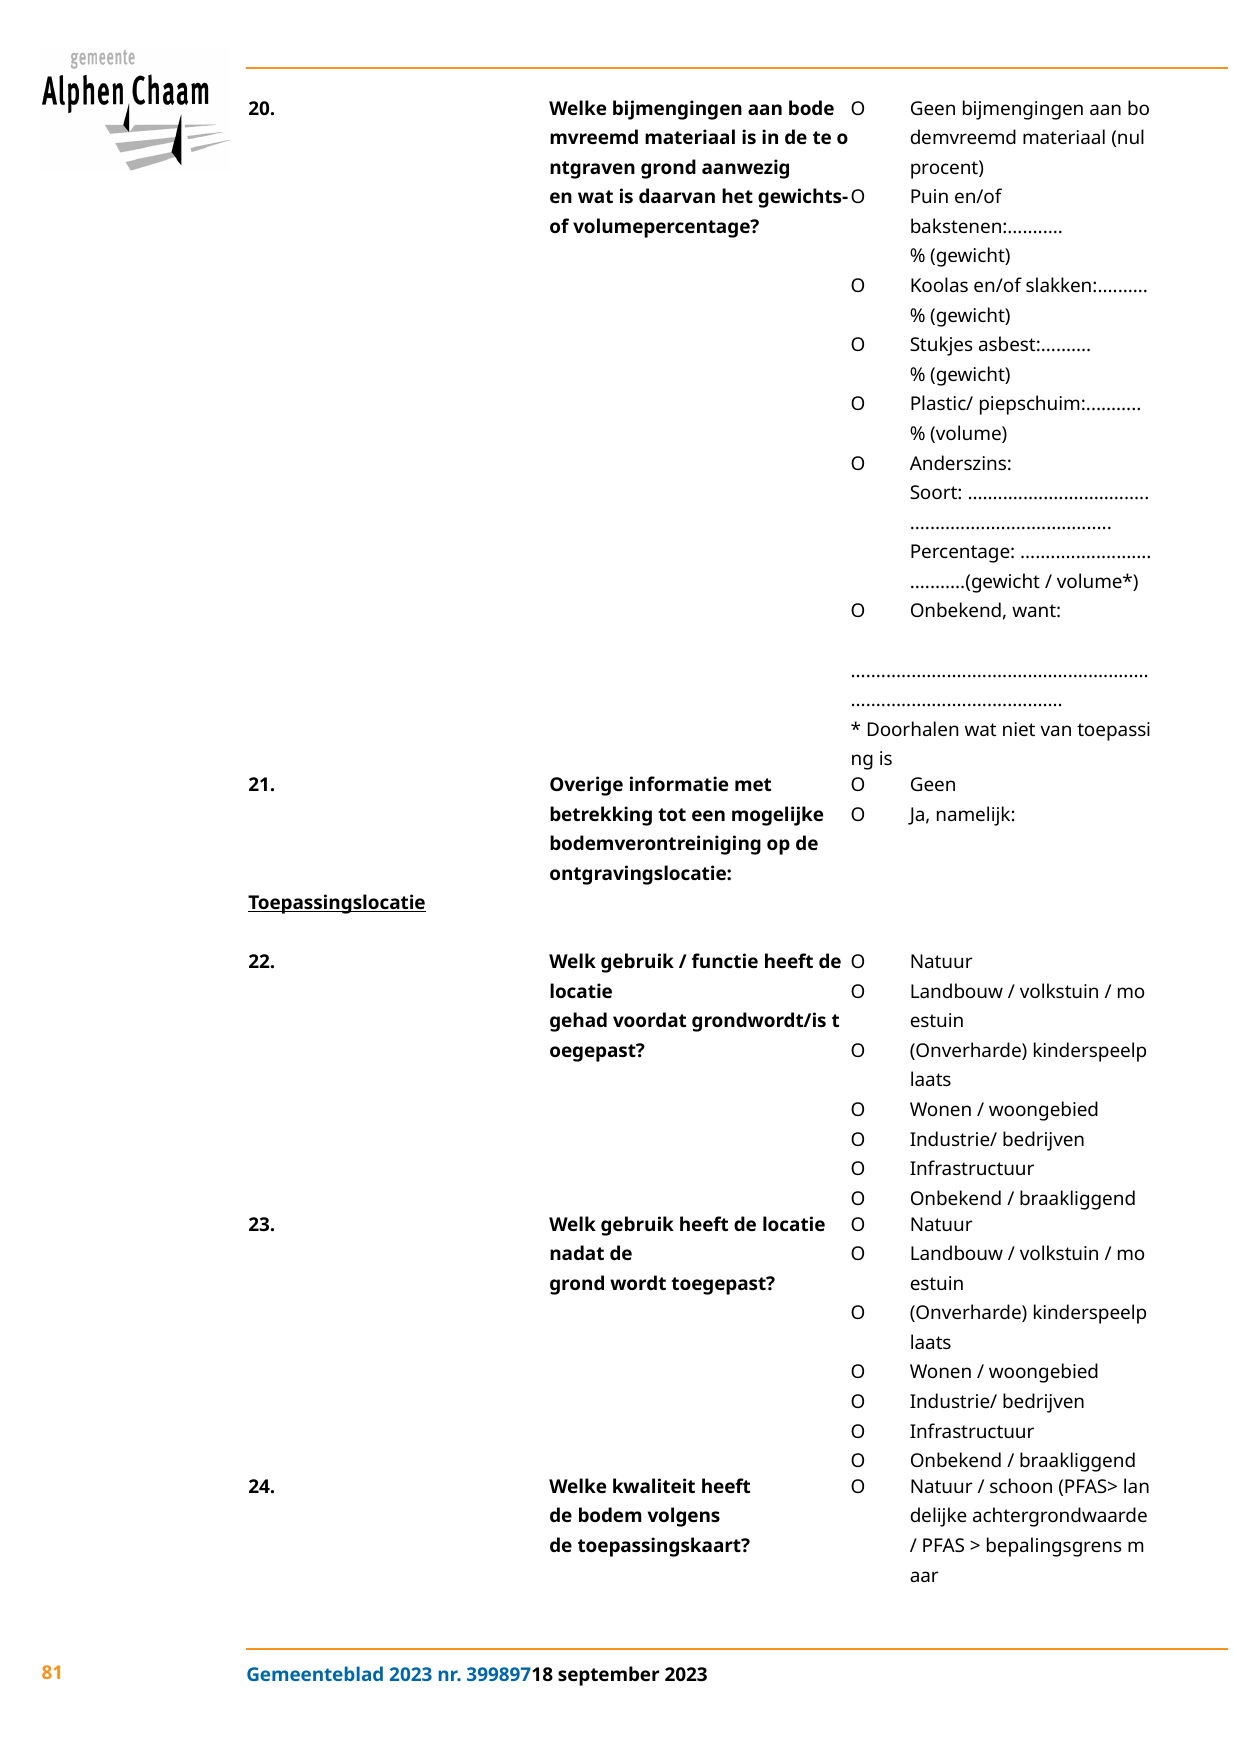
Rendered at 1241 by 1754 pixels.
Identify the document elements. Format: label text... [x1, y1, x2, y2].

table_header Welk gebruik / functie heeft de locatie gehad voordat grondwordt/is toegepast? [549, 948, 850, 1211]
table_cell Welke kwaliteit heeft de bodem volgens de toepassingskaart? [549, 1473, 850, 1588]
table_cell Welke bijmengingen aan bodemvreemd materiaal is in de te ontgraven grond aanwezig en wat is daarvan het gewichts- of volumepercentage? [549, 95, 850, 771]
table_cell Geen bijmengingen aan bodemvreemd materiaal (nul procent) Puin en/of bakstenen:........... % (gewicht) Koolas en/of slakken:.......... % (gewicht) Stukjes asbest:.......... % (gewicht) Plastic/ piepschuim:........... % (volume) Anderszins: Soort: ............................................................................ Percentage: .....................................(gewicht / volume*) Onbekend, want: ..................................................................................................... * Doorhalen wat niet van toepassing is [850, 95, 1152, 771]
table_cell 21. [248, 771, 549, 886]
table_cell Natuur / schoon (PFAS> landelijke achtergrondwaarde / PFAS > bepalingsgrens maar [850, 1473, 1152, 1588]
table_cell 23. [248, 1211, 549, 1473]
picture [41, 47, 231, 172]
table_cell Geen Ja, namelijk: [850, 771, 1152, 886]
table_cell 24. [248, 1473, 549, 1588]
table_header 22. [248, 948, 549, 1211]
table_cell Overige informatie met betrekking tot een mogelijke bodemverontreiniging op de ontgravingslocatie: [549, 771, 850, 886]
table_cell Natuur Landbouw / volkstuin / moestuin (Onverharde) kinderspeelplaats Wonen / woongebied Industrie/ bedrijven Infrastructuur Onbekend / braakliggend [850, 1211, 1152, 1473]
text Toepassingslocatie [248, 889, 1152, 915]
table_cell Welk gebruik heeft de locatie nadat de grond wordt toegepast? [549, 1211, 850, 1473]
table_cell 20. [248, 95, 549, 771]
table_header Natuur Landbouw / volkstuin / moestuin (Onverharde) kinderspeelplaats Wonen / woongebied Industrie/ bedrijven Infrastructuur Onbekend / braakliggend [850, 948, 1152, 1211]
